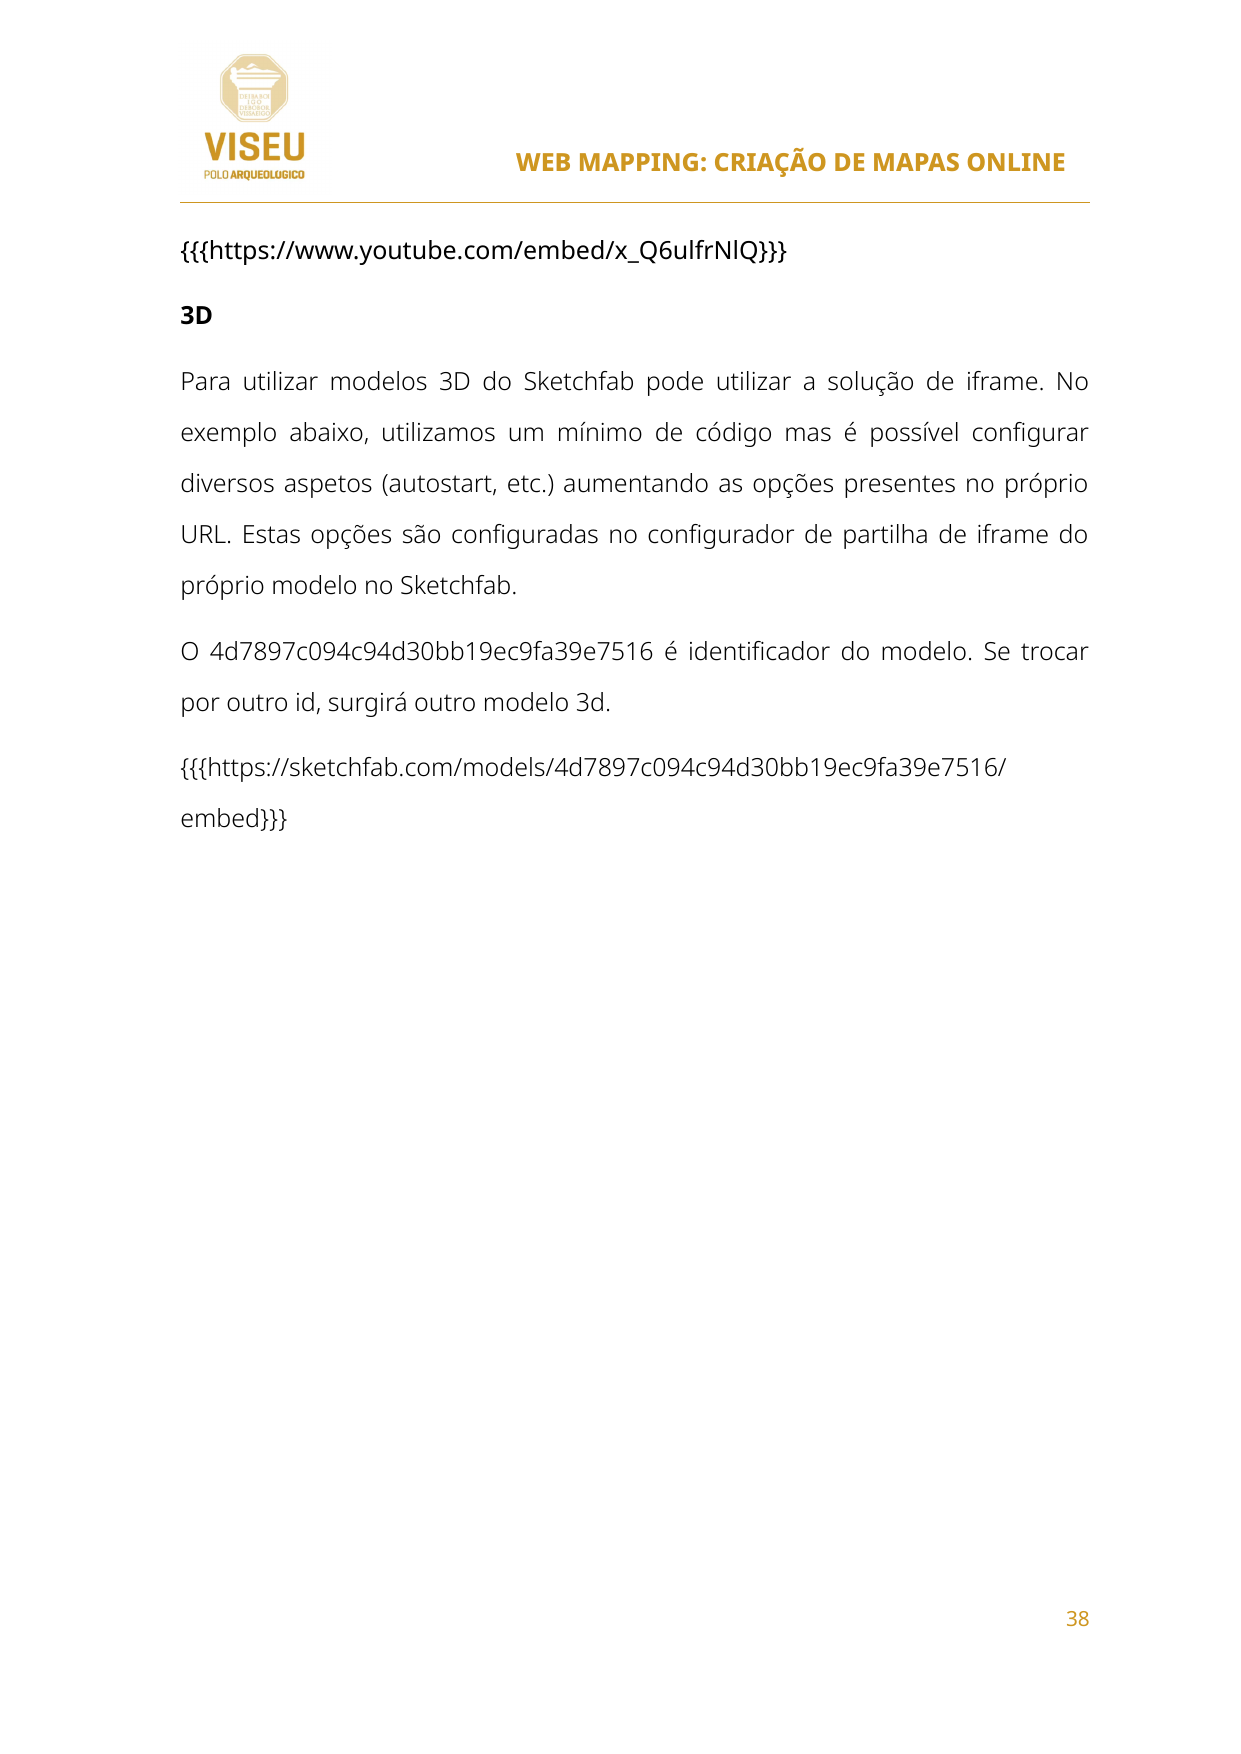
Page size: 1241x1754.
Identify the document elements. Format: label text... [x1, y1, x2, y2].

text {{{https://sketchfab.com/models/4d7897c094c94d30bb19ec9fa39e7516/embed}}} [180, 750, 1090, 835]
text Para utilizar modelos 3D do Sketchfab pode utilizar a solução de iframe. No exemplo abaixo, utilizamos um mínimo de código mas é possível configurar diversos aspetos (autostart, etc.) aumentando as opções presentes no próprio URL. Estas opções são configuradas no configurador de partilha de iframe do próprio modelo no Sketchfab. [180, 364, 1090, 602]
text O 4d7897c094c94d30bb19ec9fa39e7516 é identificador do modelo. Se trocar por outro id, surgirá outro modelo 3d. [180, 633, 1090, 718]
text {{{https://www.youtube.com/embed/x_Q6ulfrNlQ}}} [180, 232, 1090, 266]
text 3D [180, 298, 1090, 332]
